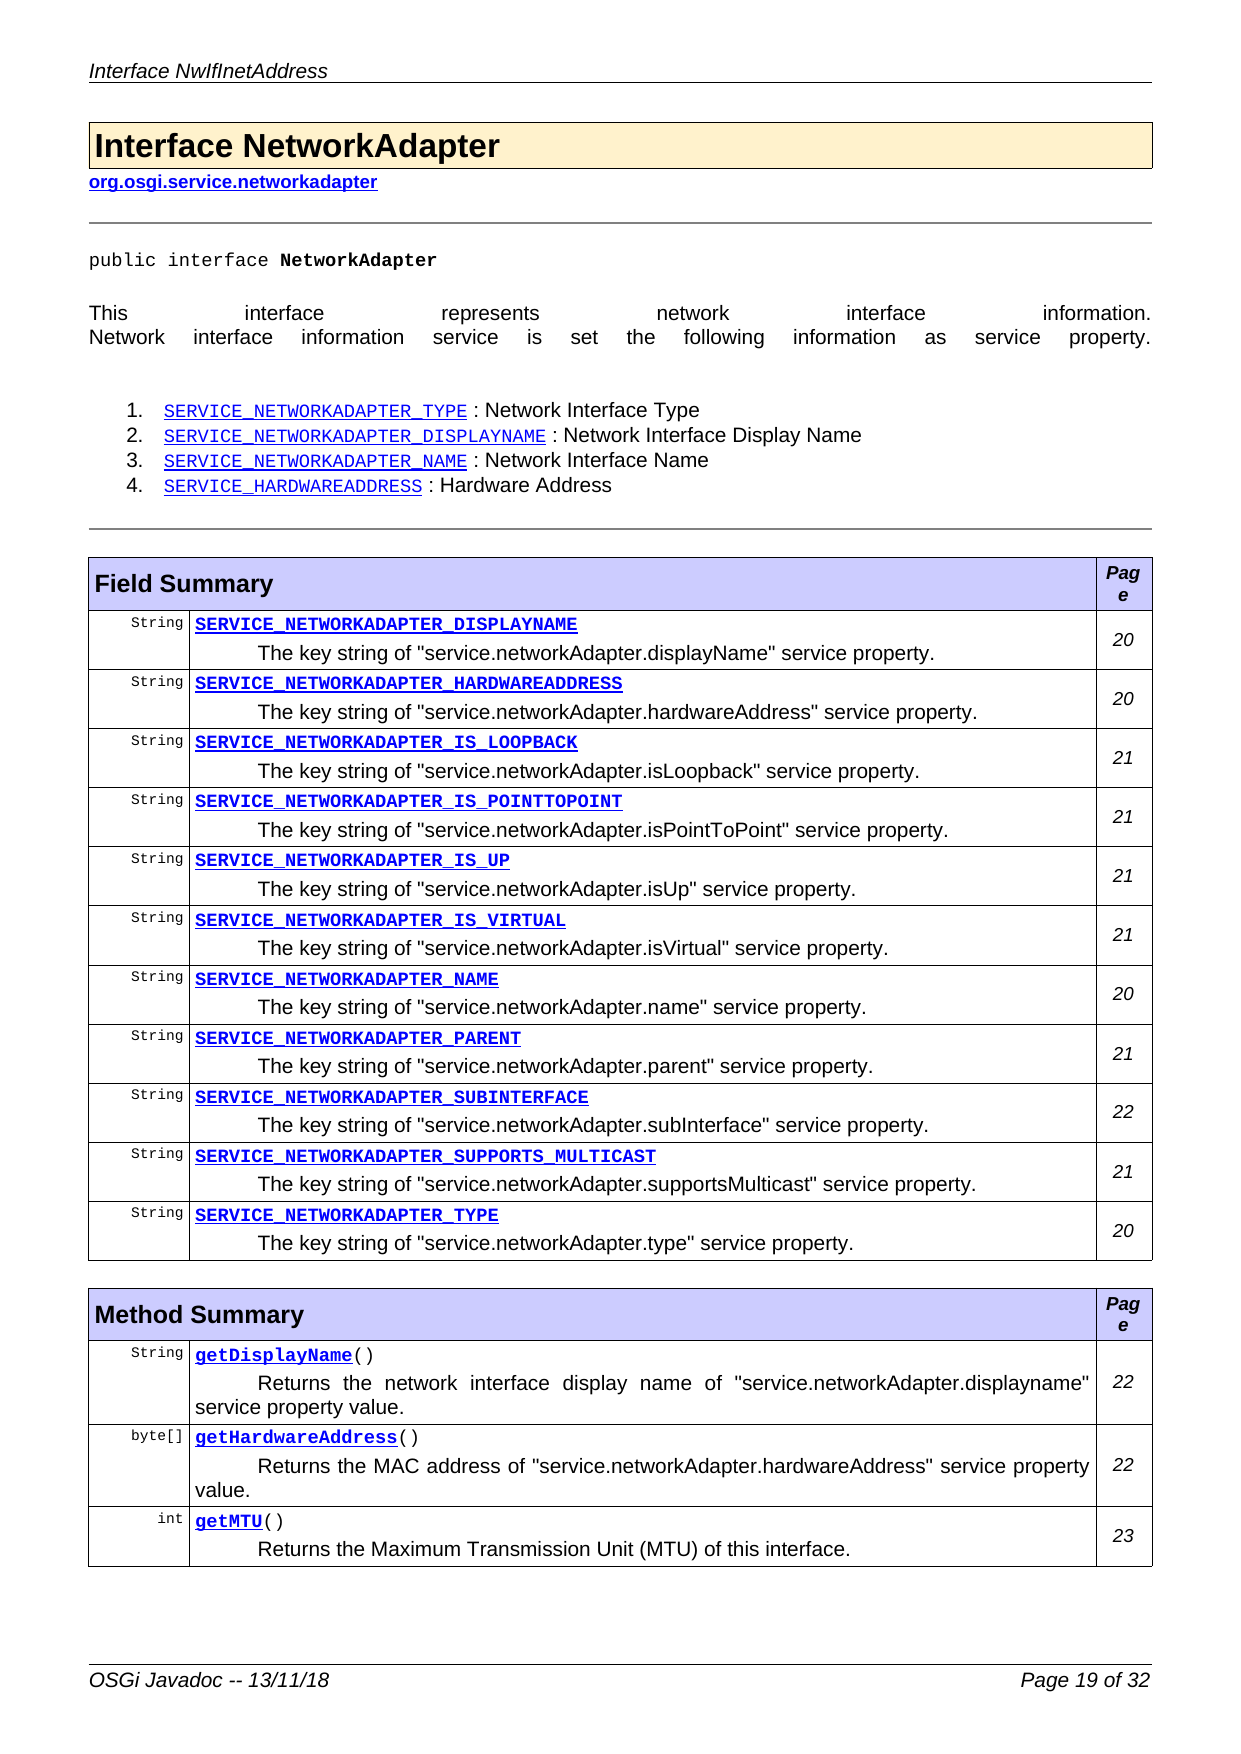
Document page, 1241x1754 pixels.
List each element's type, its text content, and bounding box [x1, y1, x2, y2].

text public interface NetworkAdapter [88, 250, 1152, 272]
table_cell 20 [1097, 670, 1152, 728]
text This interface represents network interface information. Network interface information service is set the following information as service property. [88, 301, 1152, 373]
table_cell String [89, 1202, 189, 1260]
table_cell 21 [1097, 1143, 1152, 1201]
table_cell SERVICE_NETWORKADAPTER_HARDWAREADDRESS The key string of "service.networkAdapter.hardwareAddress" service property. [190, 670, 1096, 728]
table_cell SERVICE_NETWORKADAPTER_IS_VIRTUAL The key string of "service.networkAdapter.isVirtual" service property. [190, 906, 1096, 964]
table_cell String [89, 611, 189, 669]
table_cell String [89, 1143, 189, 1201]
table_cell String [89, 729, 189, 787]
table_cell String [89, 1084, 189, 1142]
subtitle Interface NetworkAdapter [90, 123, 1152, 168]
table_cell 21 [1097, 1025, 1152, 1083]
table_cell String [89, 1341, 189, 1423]
table_cell getMTU() Returns the Maximum Transmission Unit (MTU) of this interface. [190, 1507, 1096, 1566]
table_cell getDisplayName() Returns the network interface display name of "service.networkAdapter.displayname" service property value. [190, 1341, 1096, 1423]
table_cell String [89, 906, 189, 964]
table_cell String [89, 1025, 189, 1083]
table_cell SERVICE_NETWORKADAPTER_SUBINTERFACE The key string of "service.networkAdapter.subInterface" service property. [190, 1084, 1096, 1142]
table_cell byte[] [89, 1425, 189, 1506]
list SERVICE_NETWORKADAPTER_DISPLAYNAME : Network Interface Display Name [126, 423, 1152, 448]
table_cell 21 [1097, 788, 1152, 846]
table_cell 22 [1097, 1084, 1152, 1142]
table_cell SERVICE_NETWORKADAPTER_SUPPORTS_MULTICAST The key string of "service.networkAdapter.supportsMulticast" service property. [190, 1143, 1096, 1201]
table_cell String [89, 966, 189, 1023]
table_cell 20 [1097, 611, 1152, 669]
table_cell String [89, 788, 189, 846]
table_cell SERVICE_NETWORKADAPTER_IS_LOOPBACK The key string of "service.networkAdapter.isLoopback" service property. [190, 729, 1096, 787]
table_cell 22 [1097, 1341, 1152, 1423]
list SERVICE_HARDWAREADDRESS : Hardware Address [126, 473, 1152, 498]
table_cell 20 [1097, 966, 1152, 1023]
table_cell SERVICE_NETWORKADAPTER_TYPE The key string of "service.networkAdapter.type" service property. [190, 1202, 1096, 1260]
text org.osgi.service.networkadapter [88, 171, 1152, 193]
table_cell SERVICE_NETWORKADAPTER_PARENT The key string of "service.networkAdapter.parent" service property. [190, 1025, 1096, 1083]
list SERVICE_NETWORKADAPTER_TYPE : Network Interface Type [126, 398, 1152, 423]
table_cell 21 [1097, 906, 1152, 964]
table_cell String [89, 670, 189, 728]
table_header Page [1097, 558, 1152, 610]
table_cell int [89, 1507, 189, 1566]
table_cell 21 [1097, 729, 1152, 787]
table_cell SERVICE_NETWORKADAPTER_IS_POINTTOPOINT The key string of "service.networkAdapter.isPointToPoint" service property. [190, 788, 1096, 846]
table_header Field Summary [89, 558, 1096, 610]
table_cell SERVICE_NETWORKADAPTER_DISPLAYNAME The key string of "service.networkAdapter.displayName" service property. [190, 611, 1096, 669]
list SERVICE_NETWORKADAPTER_NAME : Network Interface Name [126, 448, 1152, 473]
table_cell 23 [1097, 1507, 1152, 1566]
table_cell 21 [1097, 847, 1152, 905]
table_cell SERVICE_NETWORKADAPTER_IS_UP The key string of "service.networkAdapter.isUp" service property. [190, 847, 1096, 905]
table_header Page [1097, 1289, 1152, 1340]
table_cell SERVICE_NETWORKADAPTER_NAME The key string of "service.networkAdapter.name" service property. [190, 966, 1096, 1023]
table_cell String [89, 847, 189, 905]
table_cell 20 [1097, 1202, 1152, 1260]
table_cell getHardwareAddress() Returns the MAC address of "service.networkAdapter.hardwareAddress" service property value. [190, 1425, 1096, 1506]
table_header Method Summary [89, 1289, 1096, 1340]
table_cell 22 [1097, 1425, 1152, 1506]
